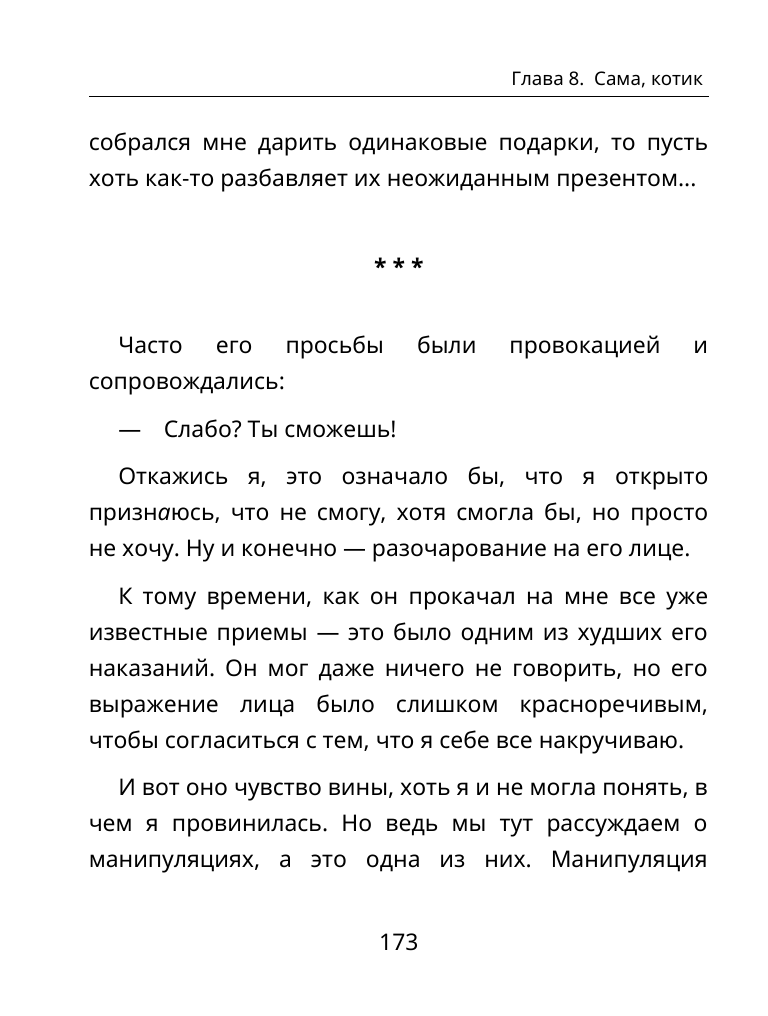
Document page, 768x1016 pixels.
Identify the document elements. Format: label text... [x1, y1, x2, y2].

list Слабо? Ты сможешь! [88, 413, 709, 444]
subtitle * * * [88, 251, 709, 283]
text К тому времени, как он прокачал на мне все уже известные приемы — это было одним из худших его наказаний. Он мог даже ничего не говорить, но его выражение лица было слишком красноречивым, чтобы согласиться с тем, что я себе все накручиваю. [88, 580, 709, 755]
text Часто его просьбы были провокацией и сопровождались: [88, 329, 709, 396]
text собрался мне дарить одинаковые подарки, то пусть хоть как-то разбавляет их неожиданным презентом... [88, 126, 709, 193]
text И вот оно чувство вины, хоть я и не могла понять, в чем я провинилась. Но ведь мы тут рассуждаем о манипуляциях, а это одна из них. Манипуляция [88, 771, 709, 874]
text Откажись я, это означало бы, что я открыто признаюсь, что не смогу, хотя смогла бы, но просто не хочу. Ну и конечно — разочарование на его лице. [88, 460, 709, 563]
